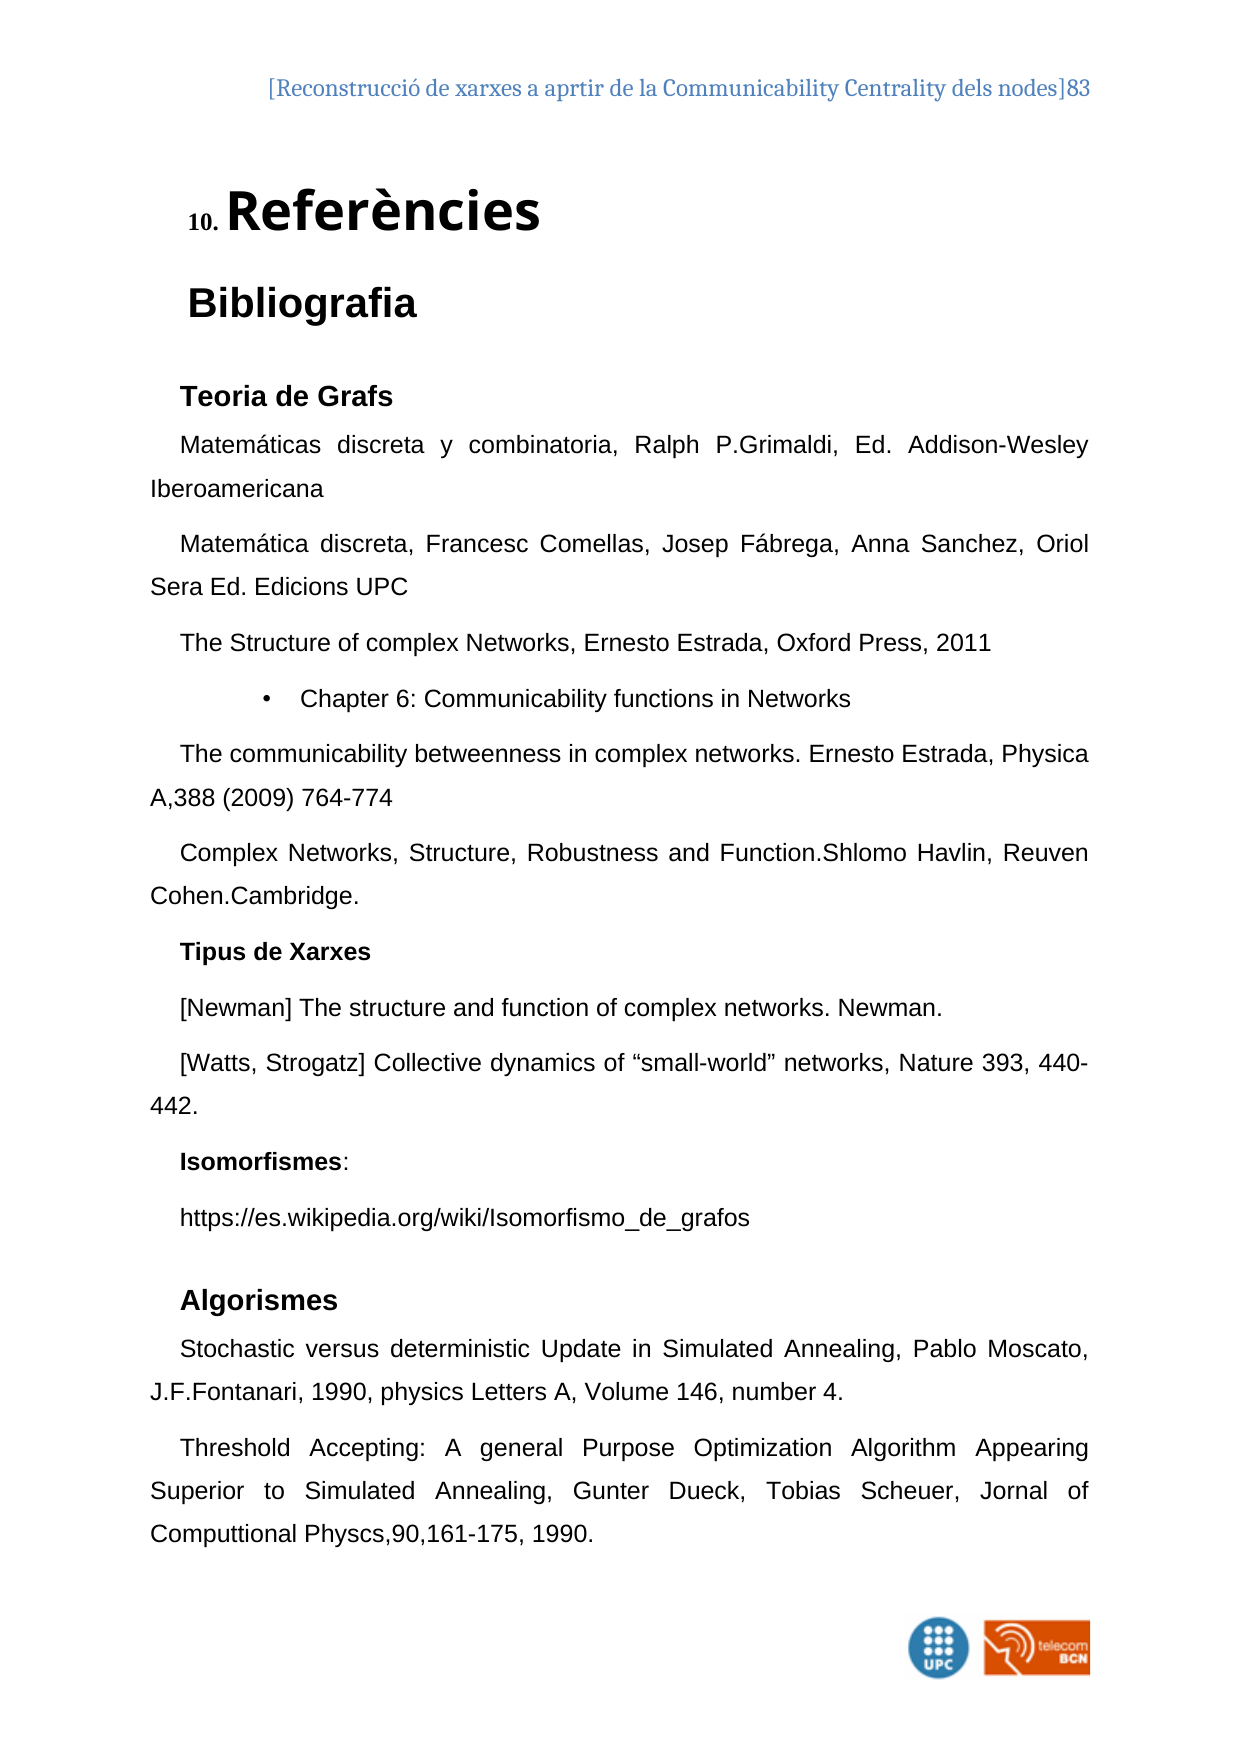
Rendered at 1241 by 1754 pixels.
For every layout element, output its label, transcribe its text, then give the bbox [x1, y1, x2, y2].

text Matemática discreta, Francesc Comellas, Josep Fábrega, Anna Sanchez, Oriol Sera Ed. Edicions UPC [150, 529, 1090, 601]
text The communicability betweenness in complex networks. Ernesto Estrada, Physica A,388 (2009) 764-774 [150, 739, 1090, 811]
text Stochastic versus deterministic Update in Simulated Annealing, Pablo Moscato, J.F.Fontanari, 1990, physics Letters A, Volume 146, number 4. [150, 1334, 1090, 1406]
text [Newman] The structure and function of complex networks. Newman. [150, 992, 1090, 1021]
text The Structure of complex Networks, Ernesto Estrada, Oxford Press, 2011 [150, 628, 1090, 657]
text Isomorfismes: [150, 1147, 1090, 1176]
text [Watts, Strogatz] Collective dynamics of “small-world” networks, Nature 393, 440-442. [150, 1048, 1090, 1120]
subtitle Algorismes [150, 1283, 1090, 1317]
text Tipus de Xarxes [150, 937, 1090, 966]
subtitle Referències [187, 173, 1090, 247]
list Chapter 6: Communicability functions in Networks [262, 684, 1090, 712]
text Complex Networks, Structure, Robustness and Function.Shlomo Havlin, Reuven Cohen.Cambridge. [150, 838, 1090, 910]
text Matemáticas discreta y combinatoria, Ralph P.Grimaldi, Ed. Addison-Wesley Iberoamericana [150, 431, 1090, 502]
subtitle Bibliografia [187, 278, 1090, 326]
text Threshold Accepting: A general Purpose Optimization Algorithm Appearing Superior to Simulated Annealing, Gunter Dueck, Tobias Scheuer, Jornal of Computtional Physcs,90,161-175, 1990. [150, 1433, 1090, 1548]
subtitle Teoria de Grafs [150, 379, 1090, 413]
text https://es.wikipedia.org/wiki/Isomorfismo_de_grafos [150, 1202, 1090, 1231]
picture [904, 1614, 1091, 1681]
